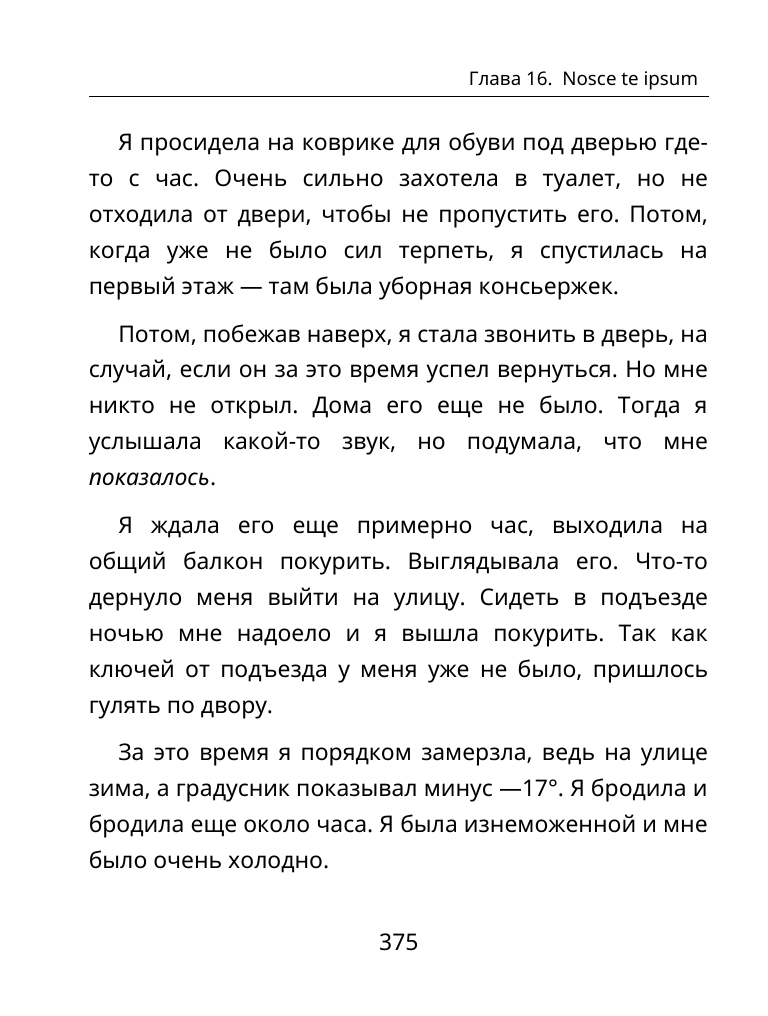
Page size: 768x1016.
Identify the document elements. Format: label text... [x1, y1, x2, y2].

text Потом, побежав наверх, я стала звонить в дверь, на случай, если он за это время успел вернуться. Но мне никто не открыл. Дома его еще не было. Тогда я услышала какой-то звук, но подумала, что мне показалось. [88, 317, 709, 492]
text Я ждала его еще примерно час, выходила на общий балкон покурить. Выглядывала его. Что-то дернуло меня выйти на улицу. Сидеть в подъезде ночью мне надоело и я вышла покурить. Так как ключей от подъезда у меня уже не было, пришлось гулять по двору. [88, 509, 709, 720]
text Я просидела на коврике для обуви под дверью где-то с час. Очень сильно захотела в туалет, но не отходила от двери, чтобы не пропустить его. Потом, когда уже не было сил терпеть, я спустилась на первый этаж — там была уборная консьержек. [88, 126, 709, 301]
text За это время я порядком замерзла, ведь на улице зима, а градусник показывал минус —17°. Я бродила и бродила еще около часа. Я была изнеможенной и мне было очень холодно. [88, 736, 709, 875]
